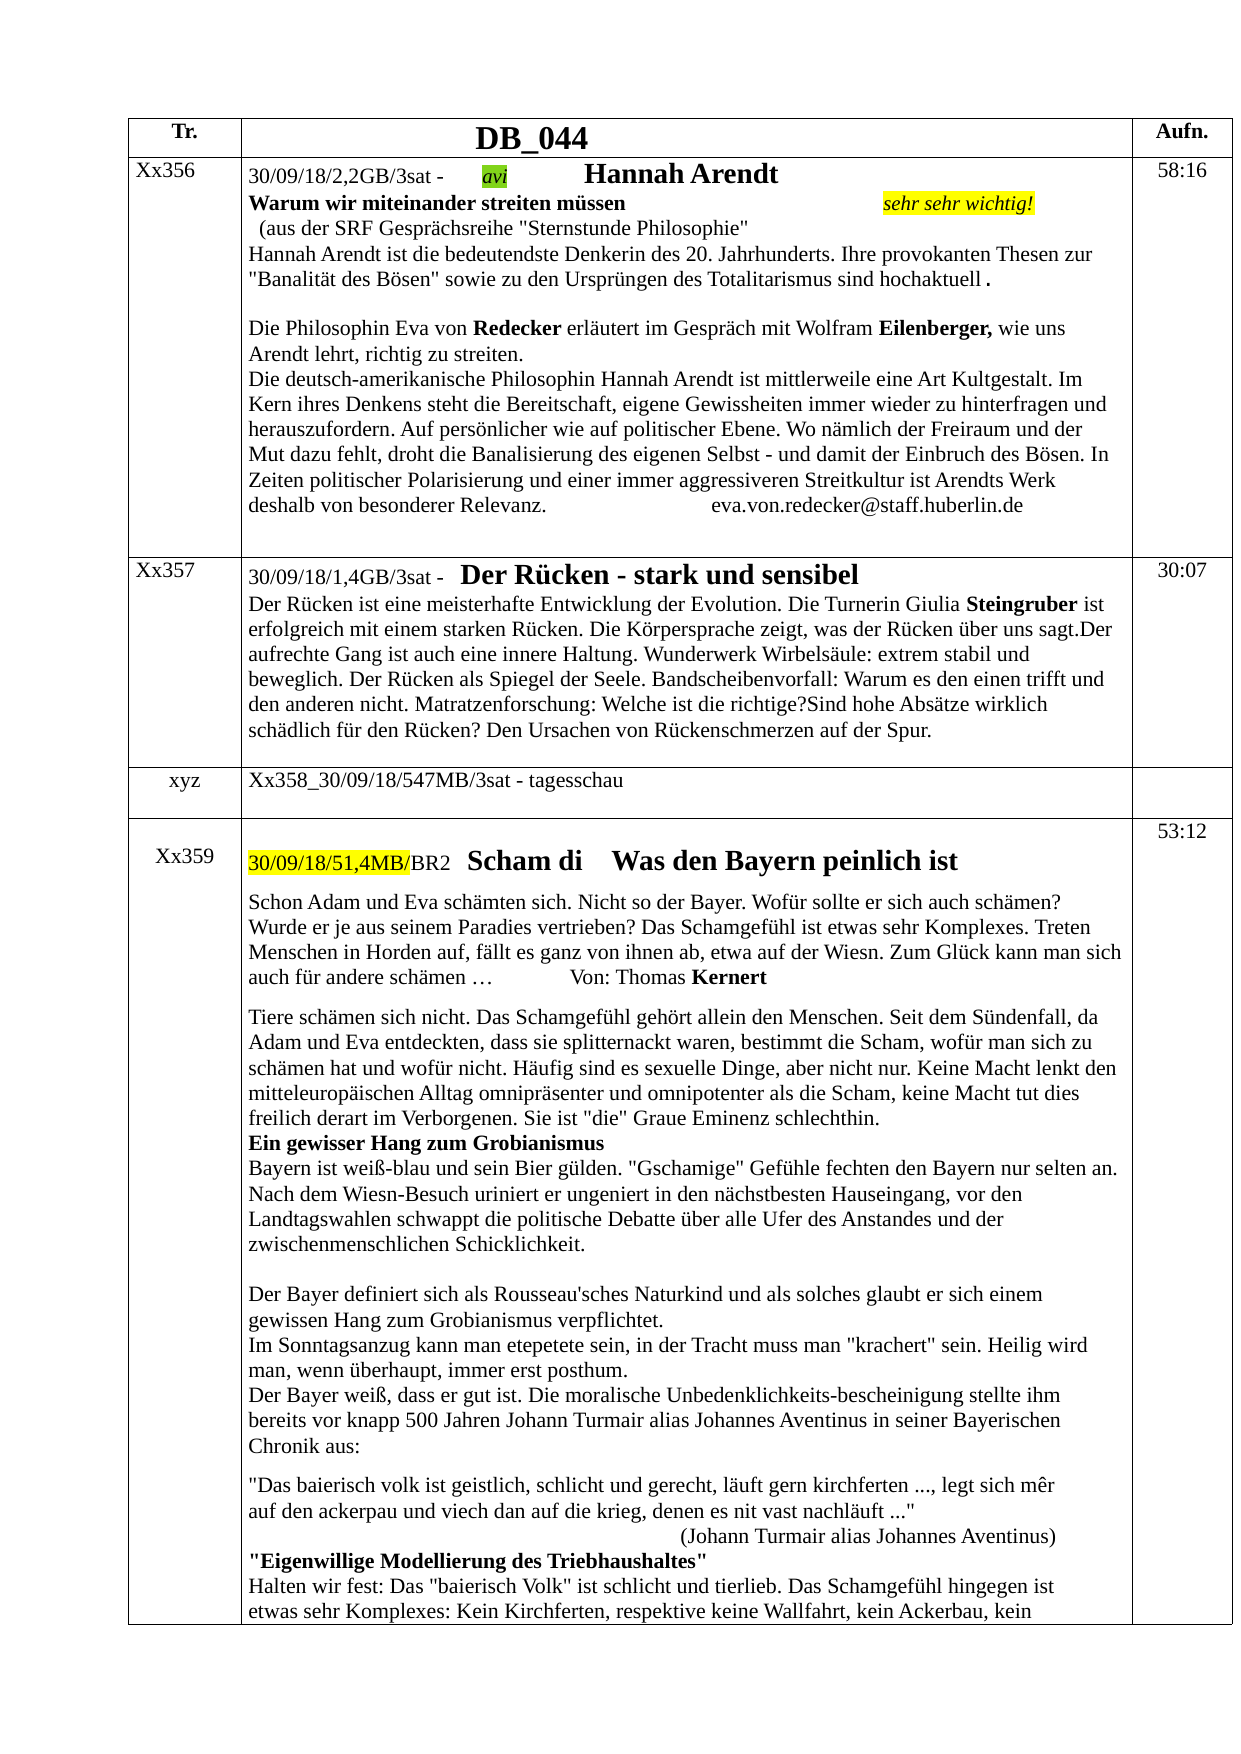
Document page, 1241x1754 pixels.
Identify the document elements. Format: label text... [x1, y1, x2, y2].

table_cell 30:07 [1133, 558, 1232, 767]
table_cell Xx357 [129, 558, 241, 767]
table_header DB_044 [242, 119, 1132, 157]
table_cell Xx356 [129, 158, 241, 557]
table_cell [1133, 768, 1232, 817]
table_cell 30/09/18/51,4MB/BR2 Scham di Was den Bayern peinlich ist Schon Adam und Eva schämten sich. Nicht so der Bayer. Wofür sollte er sich auch schämen? Wurde er je aus seinem Paradies vertrieben? Das Schamgefühl ist etwas sehr Komplexes. Treten Menschen in Horden auf, fällt es ganz von ihnen ab, etwa auf der Wiesn. Zum Glück kann man sich auch für andere schämen … Von: Thomas Kernert Tiere schämen sich nicht. Das Schamgefühl gehört allein den Menschen. Seit dem Sündenfall, da Adam und Eva entdeckten, dass sie splitternackt waren, bestimmt die Scham, wofür man sich zu schämen hat und wofür nicht. Häufig sind es sexuelle Dinge, aber nicht nur. Keine Macht lenkt den mitteleuropäischen Alltag omnipräsenter und omnipotenter als die Scham, keine Macht tut dies freilich derart im Verborgenen. Sie ist "die" Graue Eminenz schlechthin. Ein gewisser Hang zum Grobianismus Bayern ist weiß-blau und sein Bier gülden. "Gschamige" Gefühle fechten den Bayern nur selten an. Nach dem Wiesn-Besuch uriniert er ungeniert in den nächstbesten Hauseingang, vor den Landtagswahlen schwappt die politische Debatte über alle Ufer des Anstandes und der zwischenmenschlichen Schicklichkeit. Der Bayer definiert sich als Rousseau'sches Naturkind und als solches glaubt er sich einem gewissen Hang zum Grobianismus verpflichtet. Im Sonntagsanzug kann man etepetete sein, in der Tracht muss man "krachert" sein. Heilig wird man, wenn überhaupt, immer erst posthum. Der Bayer weiß, dass er gut ist. Die moralische Unbedenklichkeits-bescheinigung stellte ihm bereits vor knapp 500 Jahren Johann Turmair alias Johannes Aventinus in seiner Bayerischen Chronik aus: "Das baierisch volk ist geistlich, schlicht und gerecht, läuft gern kirchferten ..., legt sich mêr auf den ackerpau und viech dan auf die krieg, denen es nit vast nachläuft ..." (Johann Turmair alias Johannes Aventinus) "Eigenwillige Modellierung des Triebhaushaltes" Halten wir fest: Das "baierisch Volk" ist schlicht und tierlieb. Das Schamgefühl hingegen ist etwas sehr Komplexes: Kein Kirchferten, respektive keine Wallfahrt, kein Ackerbau, kein [242, 819, 1132, 1624]
table_cell Xx359 [129, 819, 241, 1624]
table_header Tr. [129, 119, 241, 157]
table_cell xyz [129, 768, 241, 817]
table_header Aufn. [1133, 119, 1232, 157]
table_cell 53:12 [1133, 819, 1232, 1624]
table_cell Xx358_30/09/18/547MB/3sat - tagesschau [242, 768, 1132, 817]
table_cell 30/09/18/2,2GB/3sat - avi Hannah Arendt Warum wir miteinander streiten müssen sehr sehr wichtig! (aus der SRF Gesprächsreihe "Sternstunde Philosophie" Hannah Arendt ist die bedeutendste Denkerin des 20. Jahrhunderts. Ihre provokanten Thesen zur "Banalität des Bösen" sowie zu den Ursprüngen des Totalitarismus sind hochaktuell. Die Philosophin Eva von Redecker erläutert im Gespräch mit Wolfram Eilenberger, wie uns Arendt lehrt, richtig zu streiten. Die deutsch-amerikanische Philosophin Hannah Arendt ist mittlerweile eine Art Kultgestalt. Im Kern ihres Denkens steht die Bereitschaft, eigene Gewissheiten immer wieder zu hinterfragen und herauszufordern. Auf persönlicher wie auf politischer Ebene. Wo nämlich der Freiraum und der Mut dazu fehlt, droht die Banalisierung des eigenen Selbst - und damit der Einbruch des Bösen. In Zeiten politischer Polarisierung und einer immer aggressiveren Streitkultur ist Arendts Werk deshalb von besonderer Relevanz. eva.von.redecker@staff.huberlin.de [242, 158, 1132, 557]
table_cell 58:16 [1133, 158, 1232, 557]
table_cell 30/09/18/1,4GB/3sat - Der Rücken - stark und sensibel Der Rücken ist eine meisterhafte Entwicklung der Evolution. Die Turnerin Giulia Steingruber ist erfolgreich mit einem starken Rücken. Die Körpersprache zeigt, was der Rücken über uns sagt.Der aufrechte Gang ist auch eine innere Haltung. Wunderwerk Wirbelsäule: extrem stabil und beweglich. Der Rücken als Spiegel der Seele. Bandscheibenvorfall: Warum es den einen trifft und den anderen nicht. Matratzenforschung: Welche ist die richtige?Sind hohe Absätze wirklich schädlich für den Rücken? Den Ursachen von Rückenschmerzen auf der Spur. [242, 558, 1132, 767]
